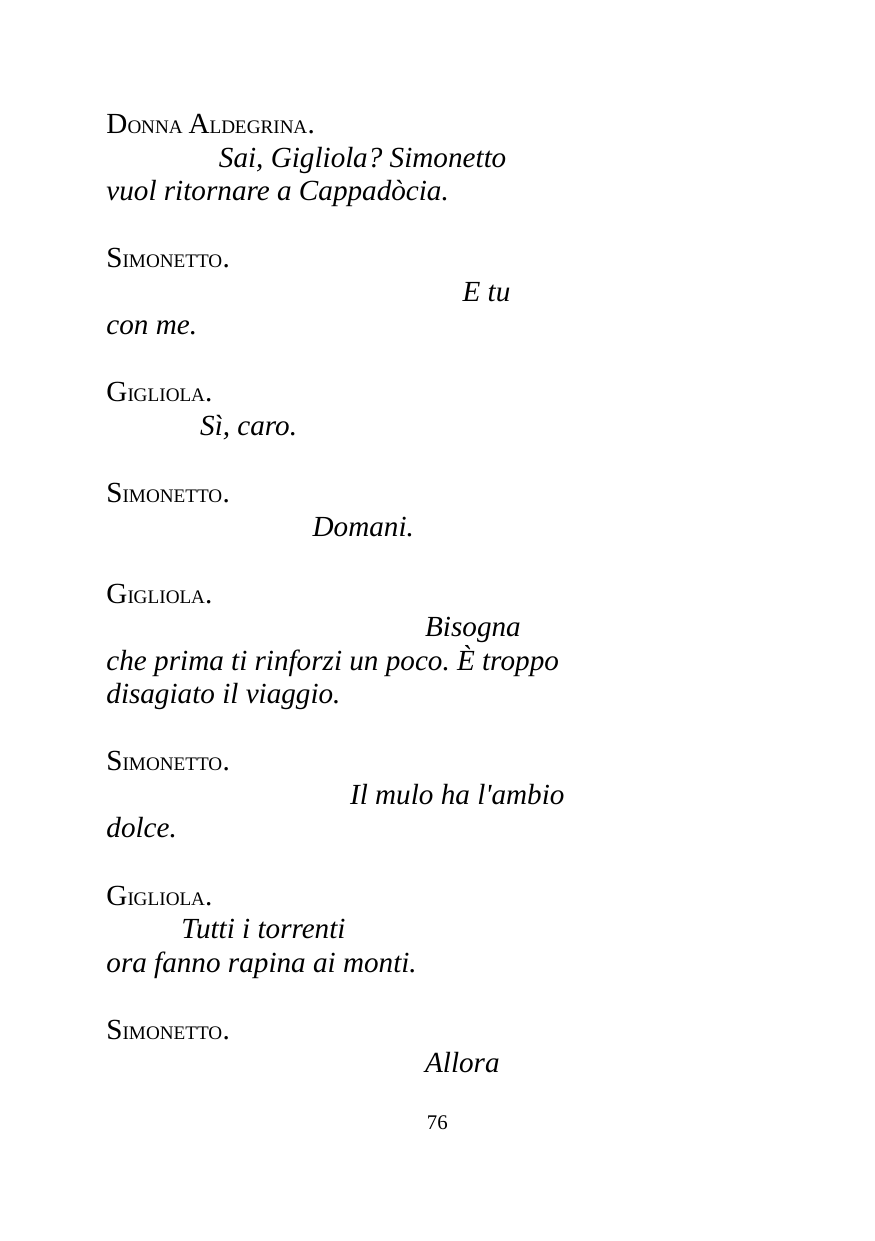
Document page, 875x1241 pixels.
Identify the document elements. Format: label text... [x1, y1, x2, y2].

text Gigliola. [106, 576, 768, 609]
text Gigliola. [106, 878, 768, 911]
text Tutti i torrenti [181, 911, 768, 945]
text Gigliola. [106, 374, 768, 408]
text E tu [462, 274, 768, 307]
text vuol ritornare a Cappadòcia. [106, 173, 768, 207]
text ora fanno rapina ai monti. [106, 945, 768, 978]
text disagiato il viaggio. [106, 676, 768, 710]
text Allora [425, 1045, 768, 1079]
text Simonetto. [106, 1012, 768, 1045]
text Simonetto. [106, 475, 768, 509]
text Il mulo ha l'ambio [350, 777, 768, 811]
text Bisogna [425, 609, 768, 643]
text Sì, caro. [200, 408, 768, 442]
text Simonetto. [106, 240, 768, 274]
text con me. [106, 307, 768, 341]
text Simonetto. [106, 743, 768, 777]
text Sai, Gigliola? Simonetto [219, 140, 768, 173]
text dolce. [106, 811, 768, 844]
text Donna Aldegrina. [106, 106, 768, 140]
text che prima ti rinforzi un poco. È troppo [106, 643, 768, 676]
text Domani. [312, 509, 768, 542]
